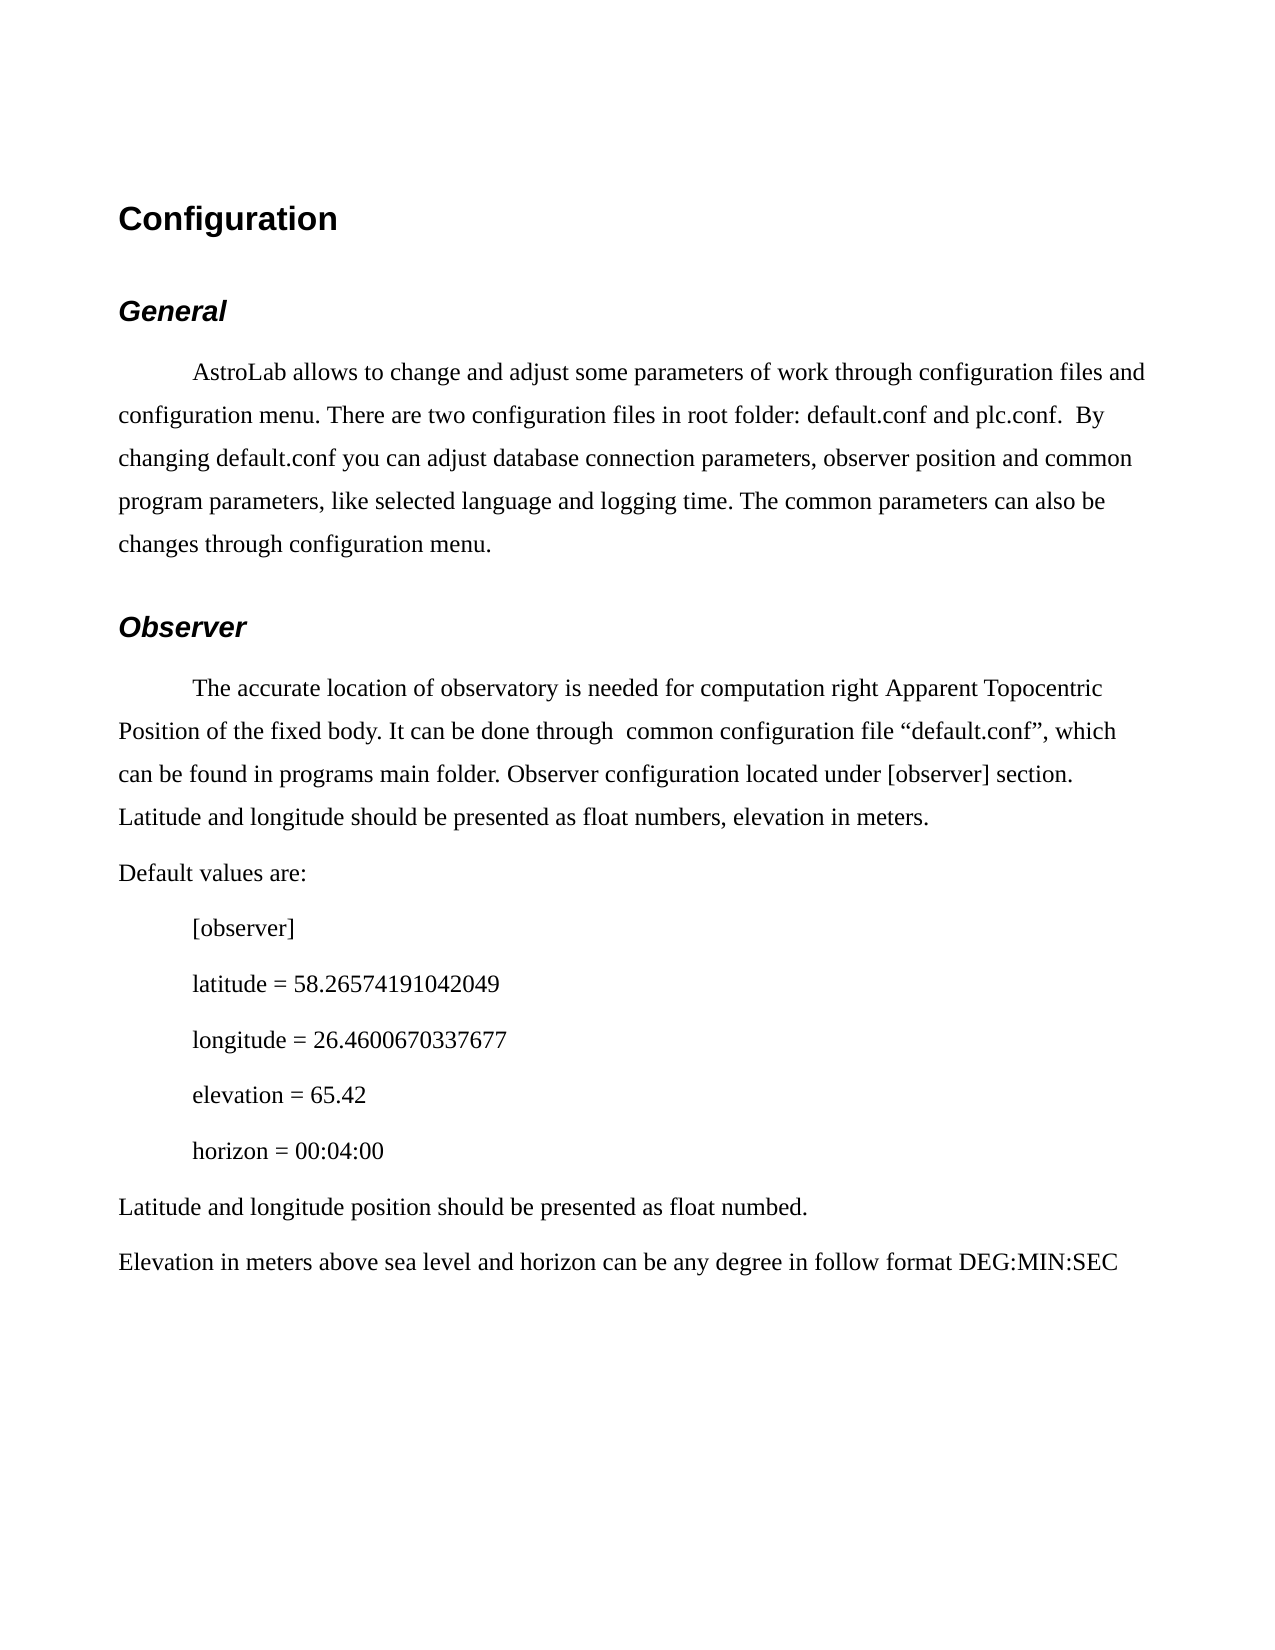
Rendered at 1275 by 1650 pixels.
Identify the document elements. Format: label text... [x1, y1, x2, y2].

text horizon = 00:04:00 [118, 1136, 1157, 1165]
subtitle Configuration [118, 199, 1157, 237]
text Default values are: [118, 858, 1157, 887]
text The accurate location of observatory is needed for computation right Apparent Topocentric Position of the fixed body. It can be done through common configuration file “default.conf”, which can be found in programs main folder. Observer configuration located under [observer] section. Latitude and longitude should be presented as float numbers, elevation in meters. [118, 673, 1157, 831]
subtitle Observer [118, 610, 1157, 644]
text AstroLab allows to change and adjust some parameters of work through configuration files and configuration menu. There are two configuration files in root folder: default.conf and plc.conf. By changing default.conf you can adjust database connection parameters, observer position and common program parameters, like selected language and logging time. The common parameters can also be changes through configuration menu. [118, 357, 1157, 558]
text longitude = 26.4600670337677 [118, 1025, 1157, 1053]
text Elevation in meters above sea level and horizon can be any degree in follow format DEG:MIN:SEC [118, 1247, 1157, 1276]
subtitle General [118, 294, 1157, 328]
text Latitude and longitude position should be presented as float numbed. [118, 1192, 1157, 1220]
text latitude = 58.26574191042049 [118, 969, 1157, 998]
text elevation = 65.42 [118, 1080, 1157, 1109]
text [observer] [118, 913, 1157, 942]
